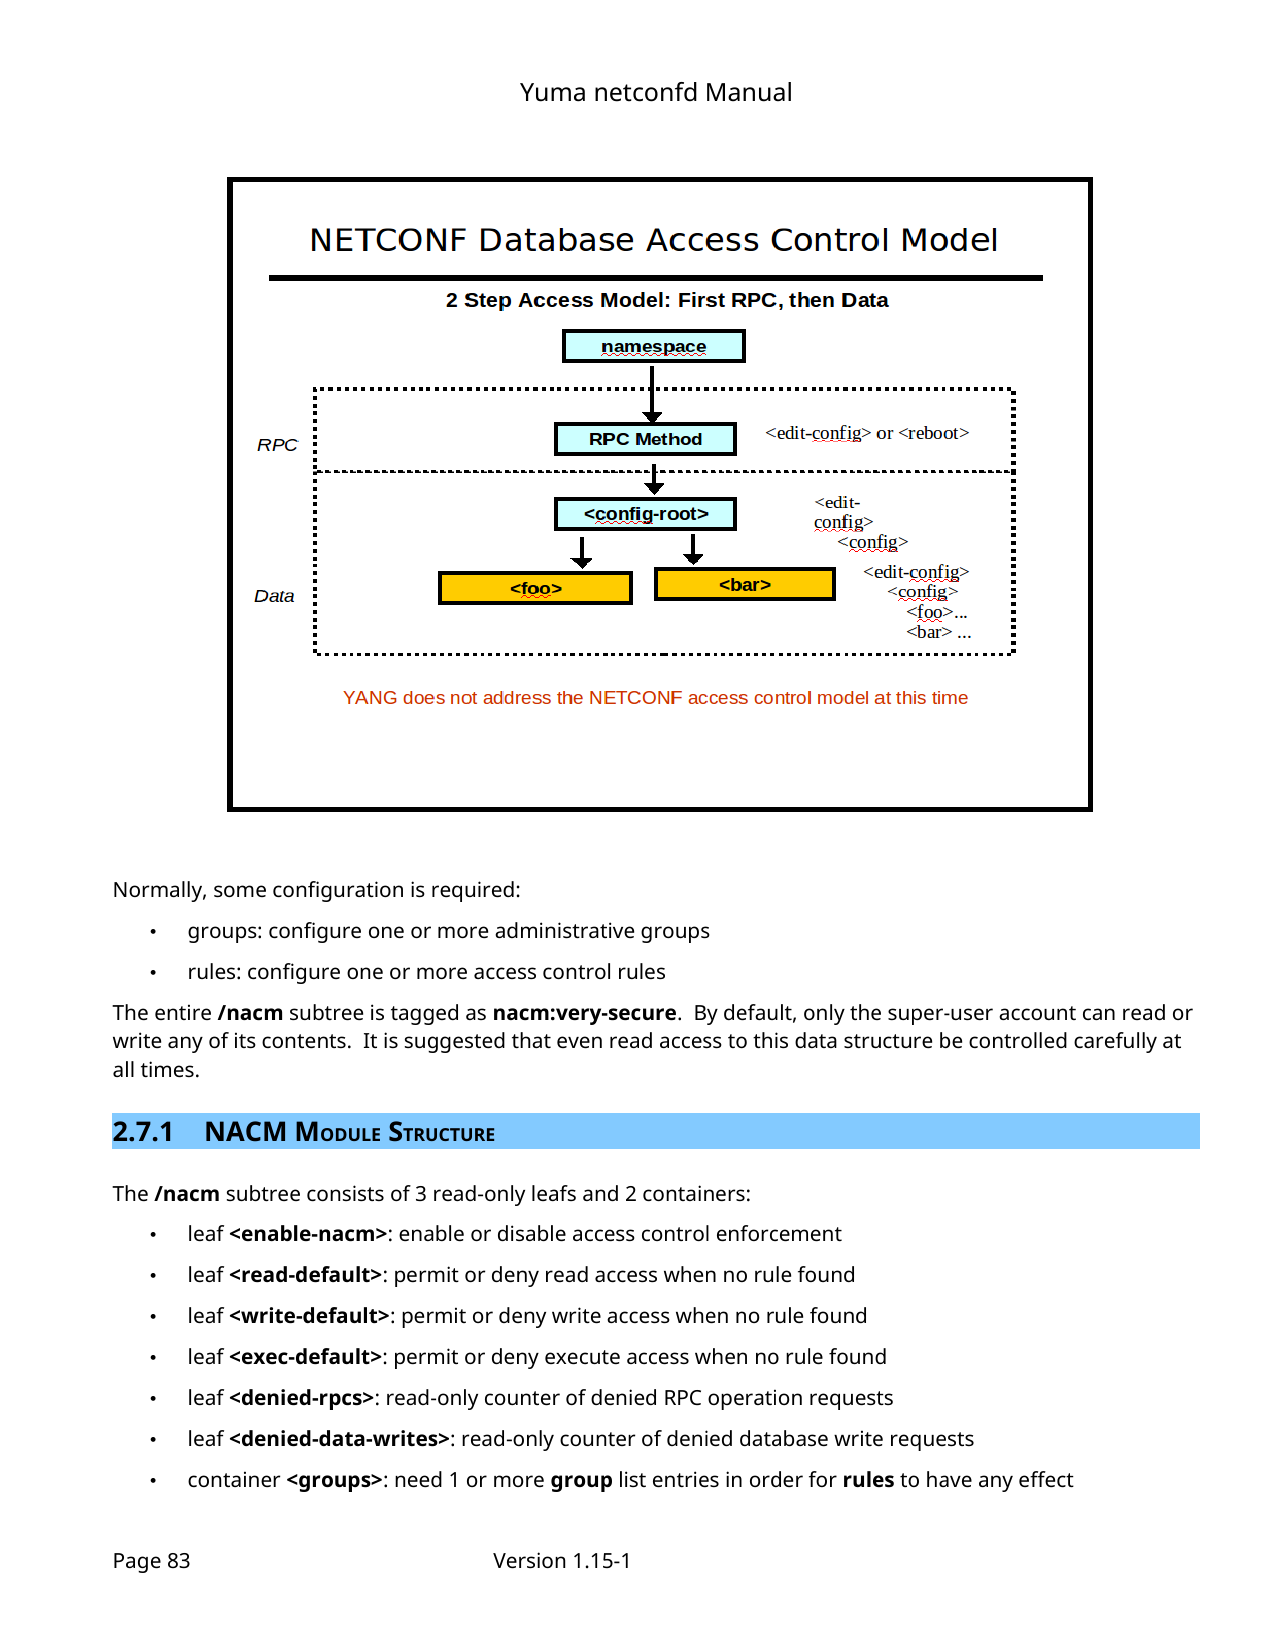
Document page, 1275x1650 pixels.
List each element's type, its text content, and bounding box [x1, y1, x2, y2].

list container <groups>: need 1 or more group list entries in order for rules to have any effect [150, 1465, 1200, 1494]
list leaf <denied-rpcs>: read-only counter of denied RPC operation requests [150, 1383, 1200, 1412]
list leaf <enable-nacm>: enable or disable access control enforcement [150, 1219, 1200, 1248]
text The entire /nacm subtree is tagged as nacm:very-secure. By default, only the super-user account can read or write any of its contents. It is suggested that even read access to this data structure be controlled carefully at all times. [112, 998, 1200, 1083]
list rules: configure one or more access control rules [150, 957, 1200, 986]
text The /nacm subtree consists of 3 read-only leafs and 2 containers: [112, 1179, 1200, 1207]
list groups: configure one or more administrative groups [150, 916, 1200, 945]
list leaf <exec-default>: permit or deny execute access when no rule found [150, 1342, 1200, 1371]
list leaf <denied-data-writes>: read-only counter of denied database write requests [150, 1424, 1200, 1453]
list leaf <write-default>: permit or deny write access when no rule found [150, 1301, 1200, 1330]
picture [162, 138, 1151, 835]
text Normally, some configuration is required: [112, 875, 1200, 904]
subtitle NACM Module Structure [112, 1113, 1200, 1149]
list leaf <read-default>: permit or deny read access when no rule found [150, 1261, 1200, 1289]
